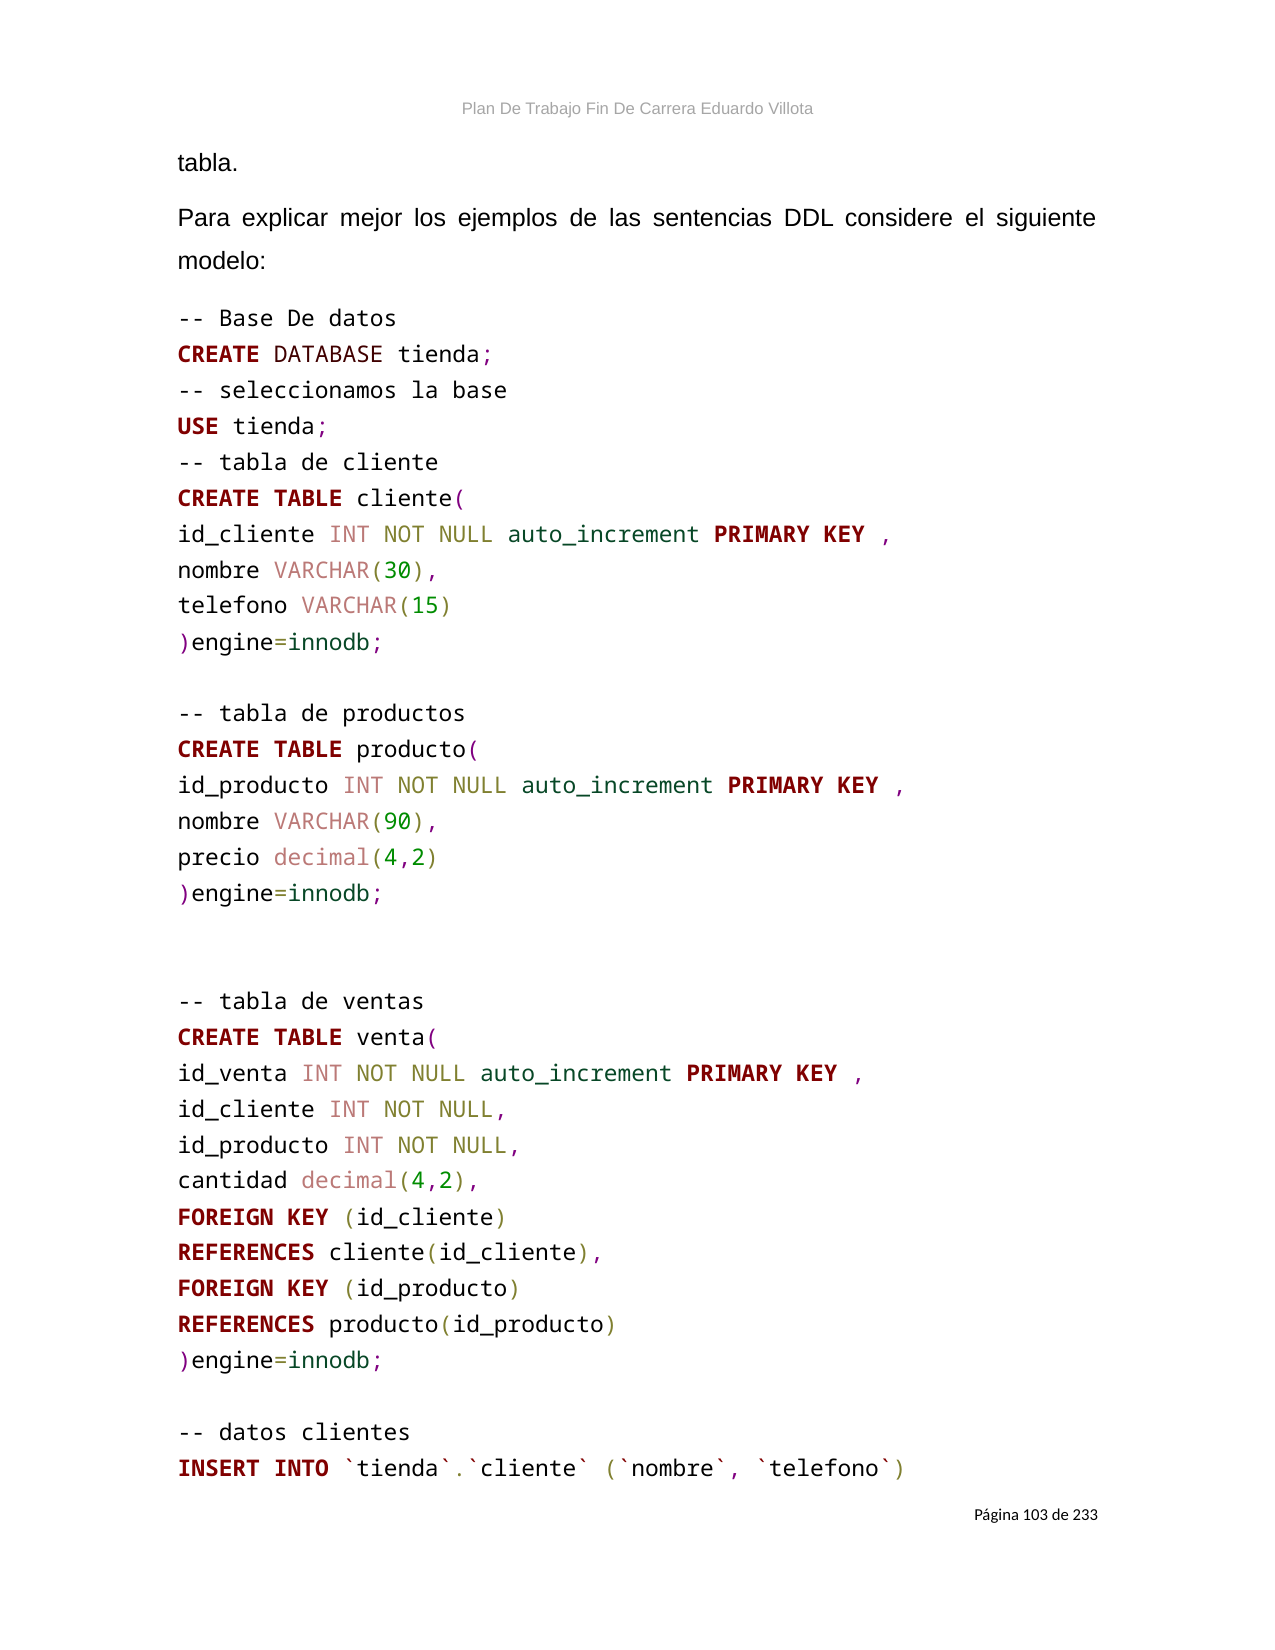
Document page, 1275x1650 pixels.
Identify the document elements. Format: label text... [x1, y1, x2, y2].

text REFERENCES cliente(id_cliente), [177, 1236, 1098, 1268]
text )engine=innodb; [177, 877, 1098, 908]
text )engine=innodb; [177, 1344, 1098, 1375]
text -- Base De datos [177, 302, 1098, 333]
text -- datos clientes [177, 1416, 1098, 1447]
text nombre VARCHAR(90), [177, 805, 1098, 836]
text id_cliente INT NOT NULL auto_increment PRIMARY KEY , [177, 518, 1098, 549]
text nombre VARCHAR(30), [177, 553, 1098, 585]
text INSERT INTO `tienda`.`cliente` (`nombre`, `telefono`) [177, 1452, 1098, 1483]
text Para explicar mejor los ejemplos de las sentencias DDL considere el siguiente modelo: [177, 203, 1098, 275]
text FOREIGN KEY (id_producto) [177, 1272, 1098, 1303]
text USE tienda; [177, 410, 1098, 441]
text FOREIGN KEY (id_cliente) [177, 1200, 1098, 1232]
text -- tabla de cliente [177, 446, 1098, 477]
text CREATE TABLE venta( [177, 1021, 1098, 1052]
text -- tabla de ventas [177, 985, 1098, 1016]
text -- tabla de productos [177, 697, 1098, 728]
text CREATE TABLE cliente( [177, 482, 1098, 513]
text cantidad decimal(4,2), [177, 1164, 1098, 1196]
text id_venta INT NOT NULL auto_increment PRIMARY KEY , [177, 1057, 1098, 1088]
text CREATE TABLE producto( [177, 733, 1098, 764]
text id_producto INT NOT NULL, [177, 1128, 1098, 1160]
text id_producto INT NOT NULL auto_increment PRIMARY KEY , [177, 769, 1098, 800]
text id_cliente INT NOT NULL, [177, 1093, 1098, 1124]
text -- seleccionamos la base [177, 374, 1098, 405]
text telefono VARCHAR(15) [177, 589, 1098, 621]
text precio decimal(4,2) [177, 841, 1098, 872]
text )engine=innodb; [177, 625, 1098, 657]
text tabla. [177, 148, 1098, 176]
text REFERENCES producto(id_producto) [177, 1308, 1098, 1339]
text CREATE DATABASE tienda; [177, 338, 1098, 369]
